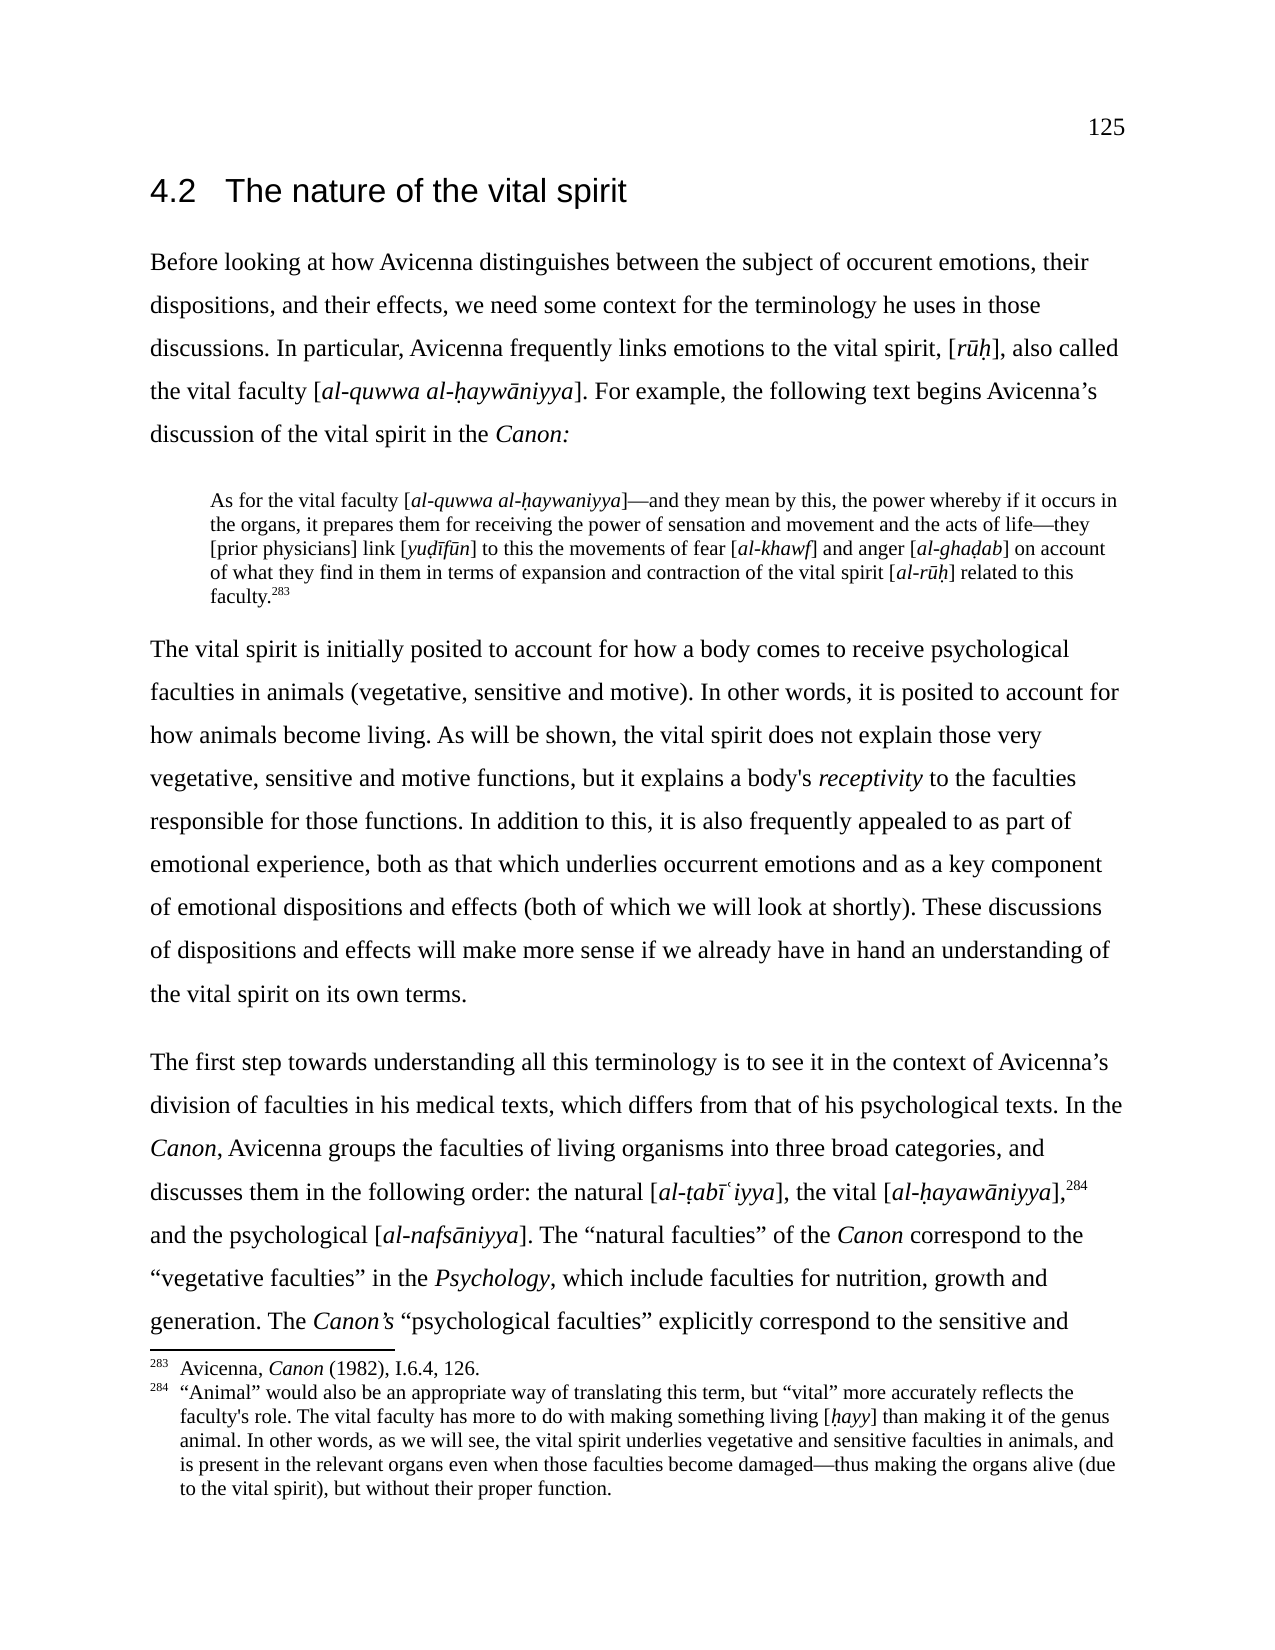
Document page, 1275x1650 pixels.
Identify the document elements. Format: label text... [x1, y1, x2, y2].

subtitle 4.2 The nature of the vital spirit [150, 171, 1125, 209]
text The vital spirit is initially posited to account for how a body comes to receive psychological faculties in animals (vegetative, sensitive and motive). In other words, it is posited to account for how animals become living. As will be shown, the vital spirit does not explain those very vegetative, sensitive and motive functions, but it explains a body's receptivity to the faculties responsible for those functions. In addition to this, it is also frequently appealed to as part of emotional experience, both as that which underlies occurrent emotions and as a key component of emotional dispositions and effects (both of which we will look at shortly). These discussions of dispositions and effects will make more sense if we already have in hand an understanding of the vital spirit on its own terms. [150, 634, 1125, 1007]
text Before looking at how Avicenna distinguishes between the subject of occurent emotions, their dispositions, and their effects, we need some context for the terminology he uses in those discussions. In particular, Avicenna frequently links emotions to the vital spirit, [rūḥ], also called the vital faculty [al-quwwa al-ḥaywāniyya]. For example, the following text begins Avicenna’s discussion of the vital spirit in the Canon: [150, 247, 1125, 448]
text “Animal” would also be an appropriate way of translating this term, but “vital” more accurately reflects the faculty's role. The vital faculty has more to do with making something living [ḥayy] than making it of the genus animal. In other words, as we will see, the vital spirit underlies vegetative and sensitive faculties in animals, and is present in the relevant organs even when those faculties become damaged—thus making the organs alive (due to the vital spirit), but without their proper function. [150, 1380, 1125, 1500]
text The first step towards understanding all this terminology is to see it in the context of Avicenna’s division of faculties in his medical texts, which differs from that of his psychological texts. In the Canon, Avicenna groups the faculties of living organisms into three broad categories, and discusses them in the following order: the natural [al-ṭabīʿiyya], the vital [al-ḥayawāniyya], and the psychological [al-nafsāniyya]. The “natural faculties” of the Canon correspond to the “vegetative faculties” in the Psychology, which include faculties for nutrition, growth and generation. The Canon’s “psychological faculties” explicitly correspond to the sensitive and [150, 1047, 1125, 1335]
text Avicenna, Canon (1982), I.6.4, 126. [150, 1356, 1125, 1380]
text As for the vital faculty [al-quwwa al-ḥaywaniyya]—and they mean by this, the power whereby if it occurs in the organs, it prepares them for receiving the power of sensation and movement and the acts of life—they [prior physicians] link [yuḍīfūn] to this the movements of fear [al-khawf] and anger [al-ghaḍab] on account of what they find in them in terms of expansion and contraction of the vital spirit [al-rūḥ] related to this faculty. [210, 488, 1125, 608]
